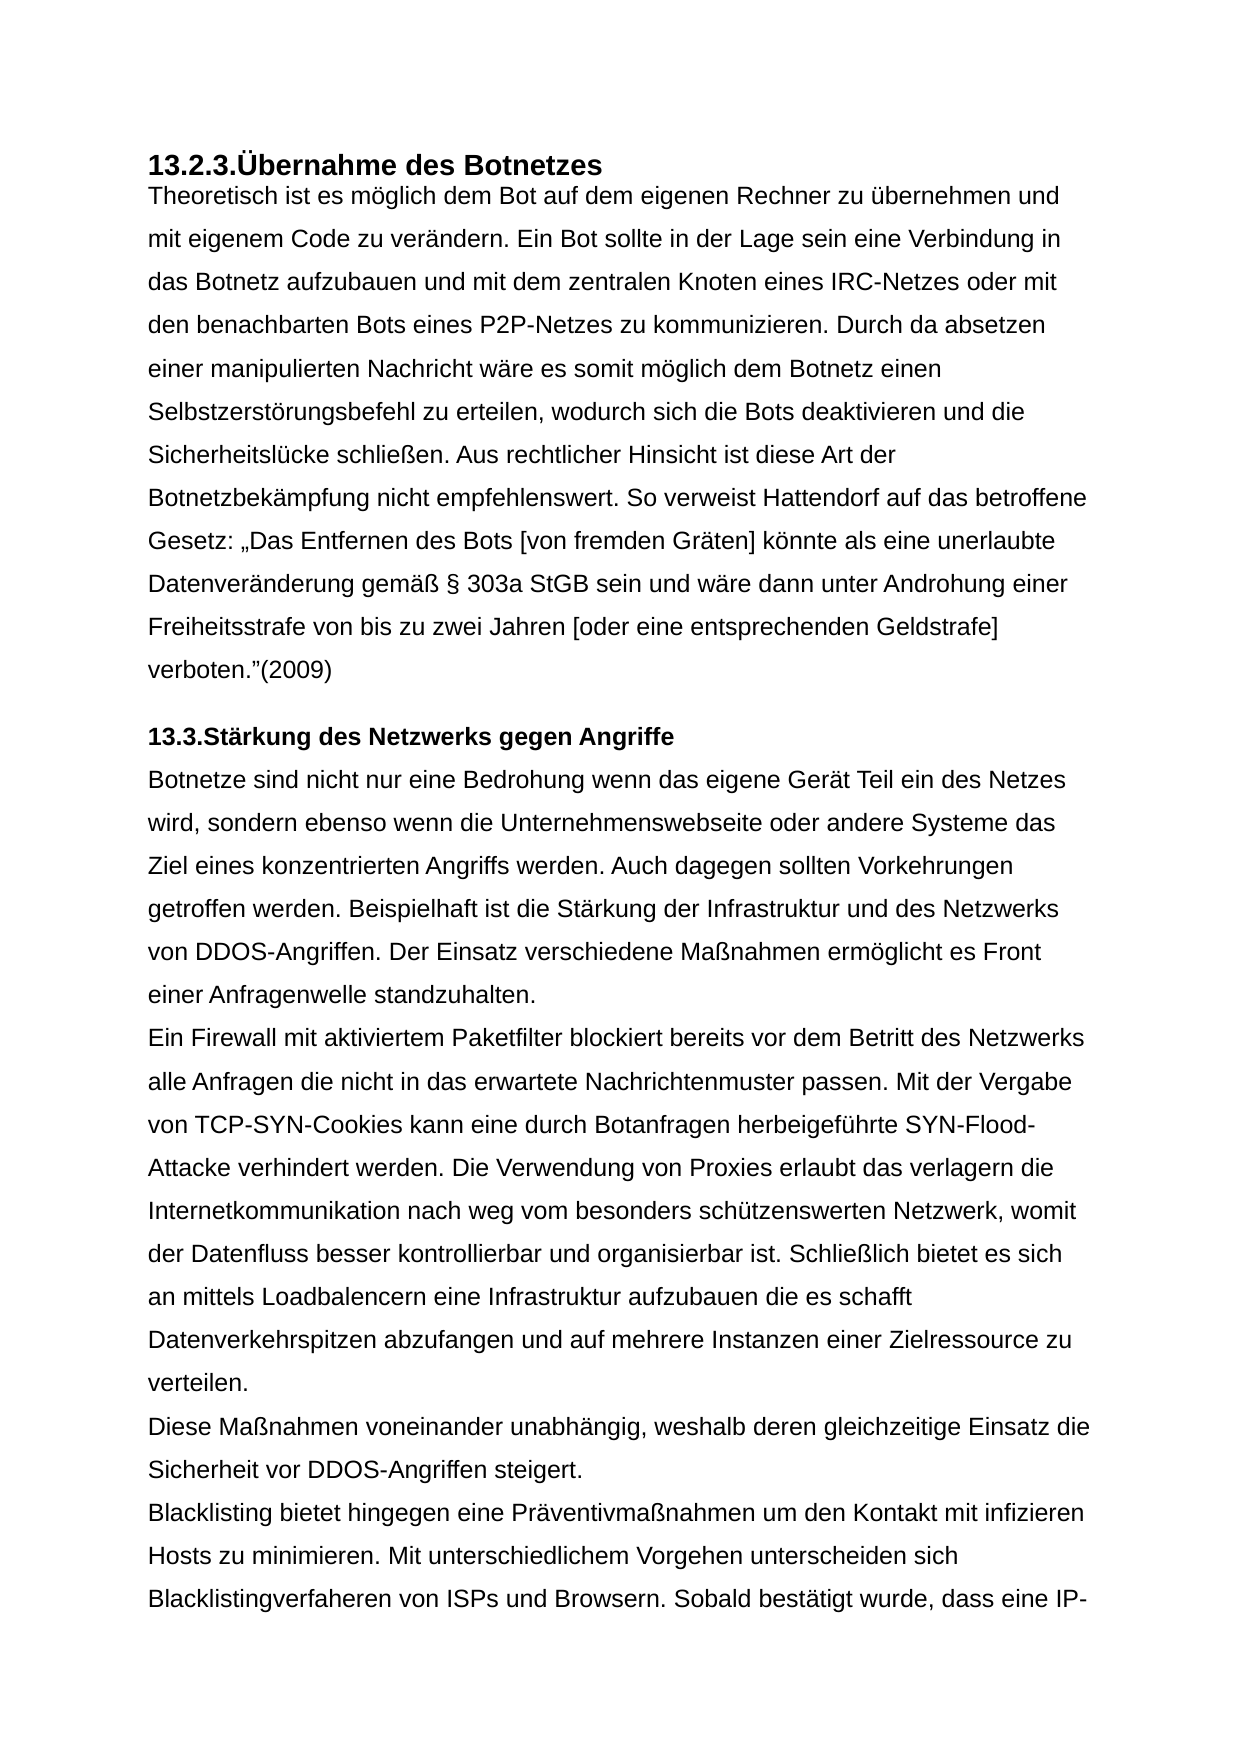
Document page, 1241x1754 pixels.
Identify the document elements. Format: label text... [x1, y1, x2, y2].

text Theoretisch ist es möglich dem Bot auf dem eigenen Rechner zu übernehmen und mit eigenem Code zu verändern. Ein Bot sollte in der Lage sein eine Verbindung in das Botnetz aufzubauen und mit dem zentralen Knoten eines IRC-Netzes oder mit den benachbarten Bots eines P2P-Netzes zu kommunizieren. Durch da absetzen einer manipulierten Nachricht wäre es somit möglich dem Botnetz einen Selbstzerstörungsbefehl zu erteilen, wodurch sich die Bots deaktivieren und die Sicherheitslücke schließen. Aus rechtlicher Hinsicht ist diese Art der Botnetzbekämpfung nicht empfehlenswert. So verweist Hattendorf auf das betroffene Gesetz: „Das Entfernen des Bots [von fremden Gräten] könnte als eine unerlaubte Datenveränderung gemäß § 303a StGB sein und wäre dann unter Androhung einer Freiheitsstrafe von bis zu zwei Jahren [oder eine entsprechenden Geldstrafe] verboten.”(2009) [148, 181, 1093, 684]
subtitle 13.3.Stärkung des Netzwerks gegen Angriffe [148, 722, 1093, 750]
text Botnetze sind nicht nur eine Bedrohung wenn das eigene Gerät Teil ein des Netzes wird, sondern ebenso wenn die Unternehmenswebseite oder andere Systeme das Ziel eines konzentrierten Angriffs werden. Auch dagegen sollten Vorkehrungen getroffen werden. Beispielhaft ist die Stärkung der Infrastruktur und des Netzwerks von DDOS-Angriffen. Der Einsatz verschiedene Maßnahmen ermöglicht es Front einer Anfragenwelle standzuhalten. Ein Firewall mit aktiviertem Paketfilter blockiert bereits vor dem Betritt des Netzwerks alle Anfragen die nicht in das erwartete Nachrichtenmuster passen. Mit der Vergabe von TCP-SYN-Cookies kann eine durch Botanfragen herbeigeführte SYN-Flood-Attacke verhindert werden. Die Verwendung von Proxies erlaubt das verlagern die Internetkommunikation nach weg vom besonders schützenswerten Netzwerk, womit der Datenfluss besser kontrollierbar und organisierbar ist. Schließlich bietet es sich an mittels Loadbalencern eine Infrastruktur aufzubauen die es schafft Datenverkehrspitzen abzufangen und auf mehrere Instanzen einer Zielressource zu verteilen. Diese Maßnahmen voneinander unabhängig, weshalb deren gleichzeitige Einsatz die Sicherheit vor DDOS-Angriffen steigert. Blacklisting bietet hingegen eine Präventivmaßnahmen um den Kontakt mit infizieren Hosts zu minimieren. Mit unterschiedlichem Vorgehen unterscheiden sich Blacklistingverfaheren von ISPs und Browsern. Sobald bestätigt wurde, dass eine IP- [148, 765, 1093, 1613]
subtitle 13.2.3.Übernahme des Botnetzes [148, 148, 1093, 181]
